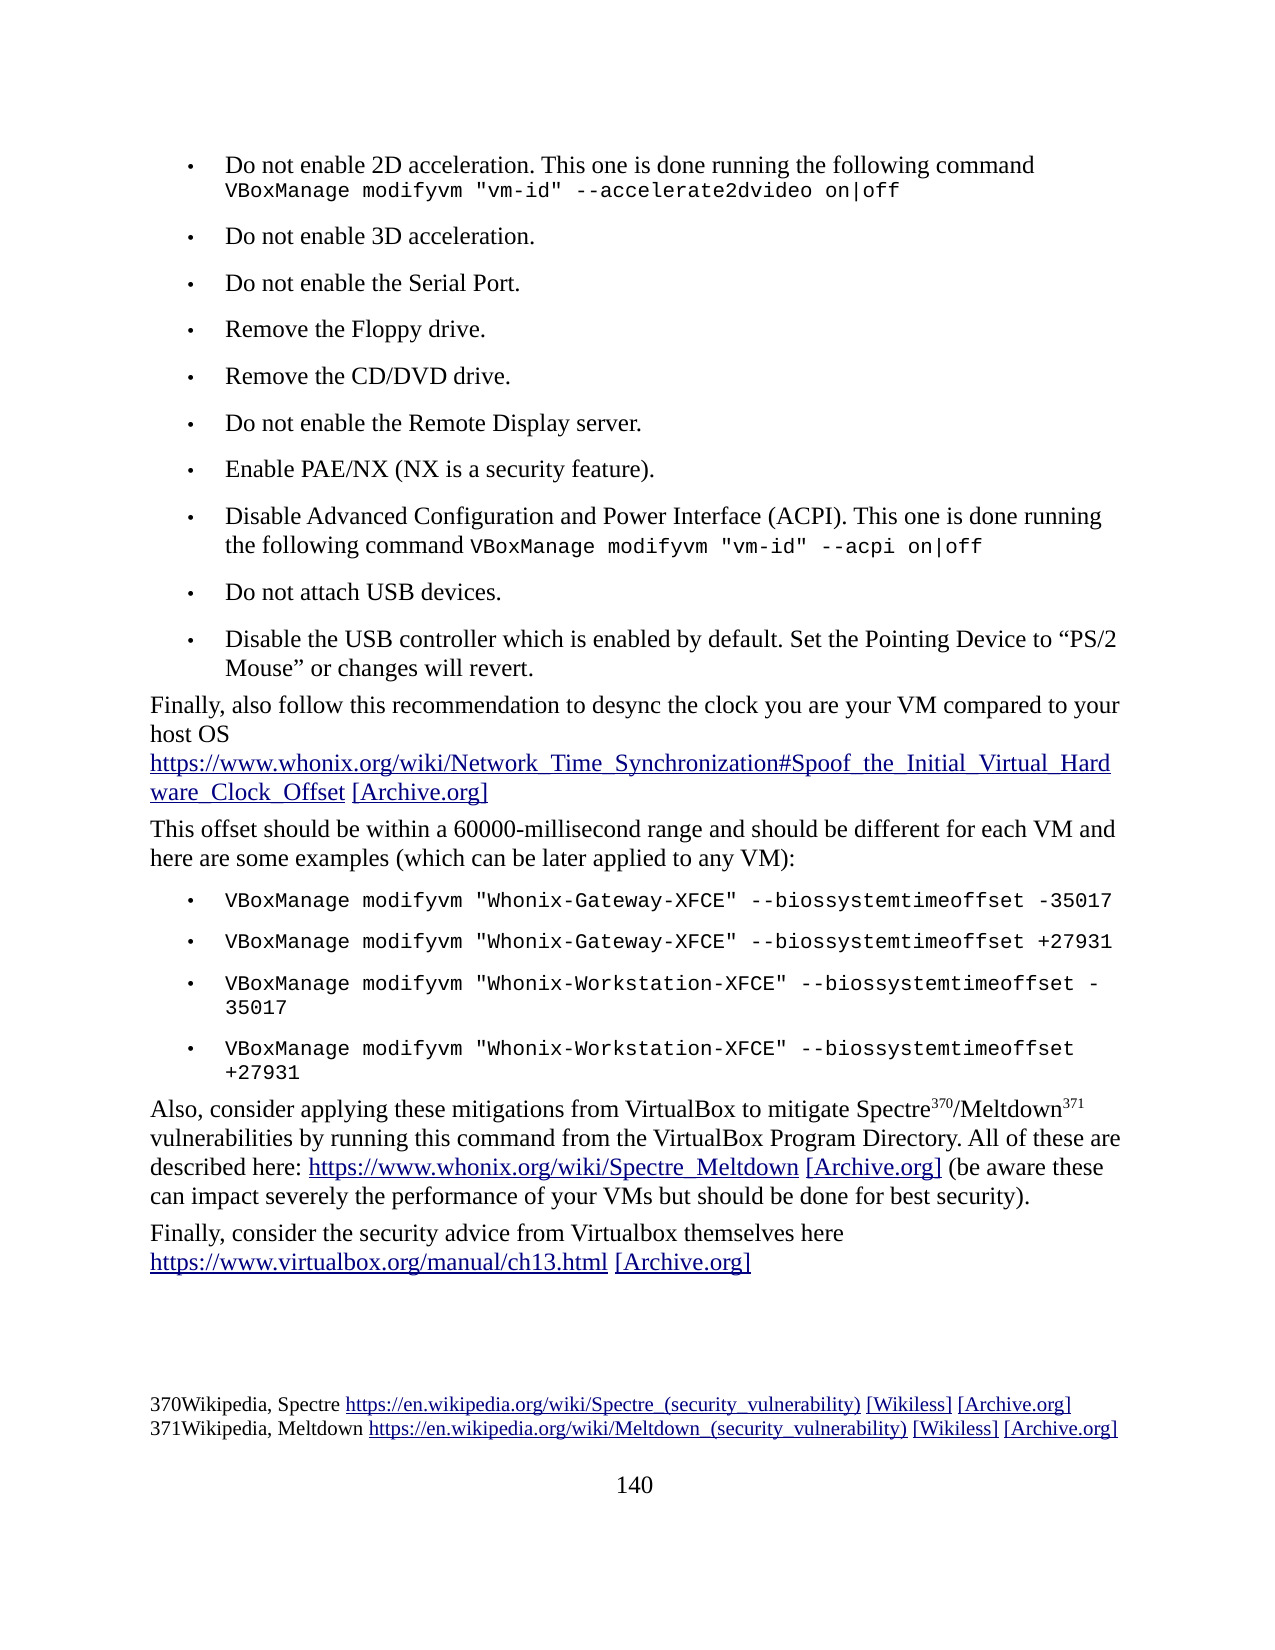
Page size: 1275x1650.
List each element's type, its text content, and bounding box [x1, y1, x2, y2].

list VBoxManage modifyvm "Whonix-Workstation-XFCE" --biossystemtimeoffset -35017 [187, 973, 1125, 1020]
list Do not enable 3D acceleration. [187, 221, 1125, 250]
list Do not enable the Remote Display server. [187, 408, 1125, 437]
list VBoxManage modifyvm "Whonix-Workstation-XFCE" --biossystemtimeoffset +27931 [187, 1038, 1125, 1086]
text Wikipedia, Spectre https://en.wikipedia.org/wiki/Spectre_(security_vulnerability) [Wikiless] [Archive.org] [150, 1392, 1125, 1416]
list Remove the CD/DVD drive. [187, 361, 1125, 390]
text Finally, also follow this recommendation to desync the clock you are your VM compared to your host OS https://www.whonix.org/wiki/Network_Time_Synchronization#Spoof_the_Initial_Virtual_Hardware_Clock_Offset [Archive.org] [150, 691, 1125, 806]
list Do not enable 2D acceleration. This one is done running the following command VBoxManage modifyvm "vm-id" --accelerate2dvideo on|off [187, 150, 1125, 203]
text Also, consider applying these mitigations from VirtualBox to mitigate Spectre/Meltdown vulnerabilities by running this command from the VirtualBox Program Directory. All of these are described here: https://www.whonix.org/wiki/Spectre_Meltdown [Archive.org] (be aware these can impact severely the performance of your VMs but should be done for best security). [150, 1094, 1125, 1209]
text Finally, consider the security advice from Virtualbox themselves here https://www.virtualbox.org/manual/ch13.html [Archive.org] [150, 1218, 1125, 1276]
list Do not enable the Serial Port. [187, 268, 1125, 297]
list Disable Advanced Configuration and Power Interface (ACPI). This one is done running the following command VBoxManage modifyvm "vm-id" --acpi on|off [187, 501, 1125, 559]
list Enable PAE/NX (NX is a security feature). [187, 454, 1125, 483]
list Remove the Floppy drive. [187, 314, 1125, 343]
list Do not attach USB devices. [187, 577, 1125, 606]
list VBoxManage modifyvm "Whonix-Gateway-XFCE" --biossystemtimeoffset -35017 [187, 890, 1125, 913]
list Disable the USB controller which is enabled by default. Set the Pointing Device to “PS/2 Mouse” or changes will revert. [187, 624, 1125, 682]
text This offset should be within a 60000-millisecond range and should be different for each VM and here are some examples (which can be later applied to any VM): [150, 814, 1125, 872]
text Wikipedia, Meltdown https://en.wikipedia.org/wiki/Meltdown_(security_vulnerability) [Wikiless] [Archive.org] [150, 1416, 1125, 1440]
list VBoxManage modifyvm "Whonix-Gateway-XFCE" --biossystemtimeoffset +27931 [187, 931, 1125, 955]
